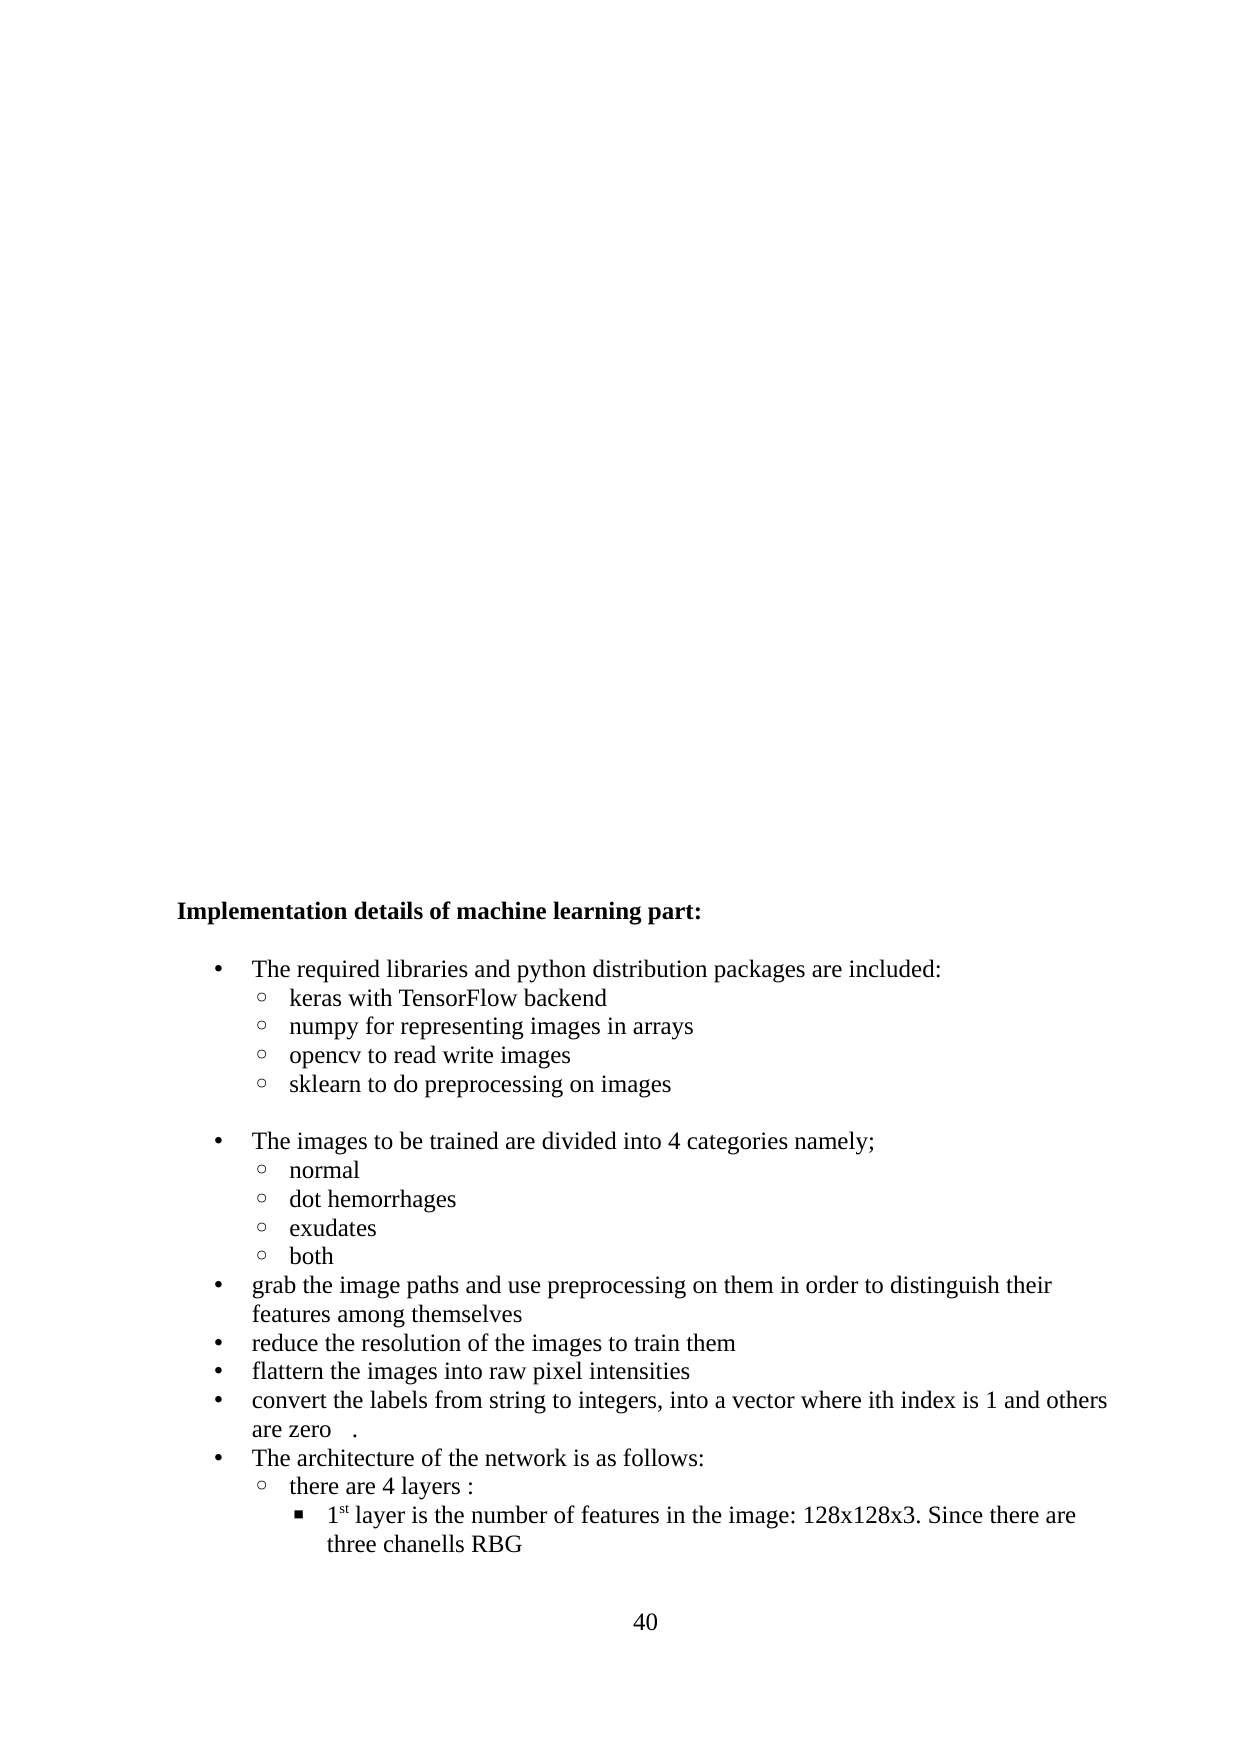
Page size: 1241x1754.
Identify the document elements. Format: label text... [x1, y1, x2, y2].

list normal [252, 1155, 1122, 1184]
list dot hemorrhages [252, 1184, 1122, 1213]
list The required libraries and python distribution packages are included: [214, 954, 1122, 983]
list convert the labels from string to integers, into a vector where ith index is 1 and others are zero . [214, 1385, 1122, 1443]
list 1st layer is the number of features in the image: 128x128x3. Since there are three chanells RBG [289, 1500, 1122, 1558]
list there are 4 layers : [252, 1471, 1122, 1500]
list The architecture of the network is as follows: [214, 1443, 1122, 1471]
list numpy for representing images in arrays [252, 1011, 1122, 1040]
list flattern the images into raw pixel intensities [214, 1356, 1122, 1385]
list both [252, 1241, 1122, 1270]
list grab the image paths and use preprocessing on them in order to distinguish their features among themselves [214, 1270, 1122, 1328]
list The images to be trained are divided into 4 categories namely; [214, 1126, 1122, 1155]
list keras with TensorFlow backend [252, 983, 1122, 1011]
list opencv to read write images [252, 1040, 1122, 1069]
list exudates [252, 1213, 1122, 1241]
text Implementation details of machine learning part: [177, 896, 1122, 925]
list reduce the resolution of the images to train them [214, 1328, 1122, 1356]
list sklearn to do preprocessing on images [252, 1069, 1122, 1098]
